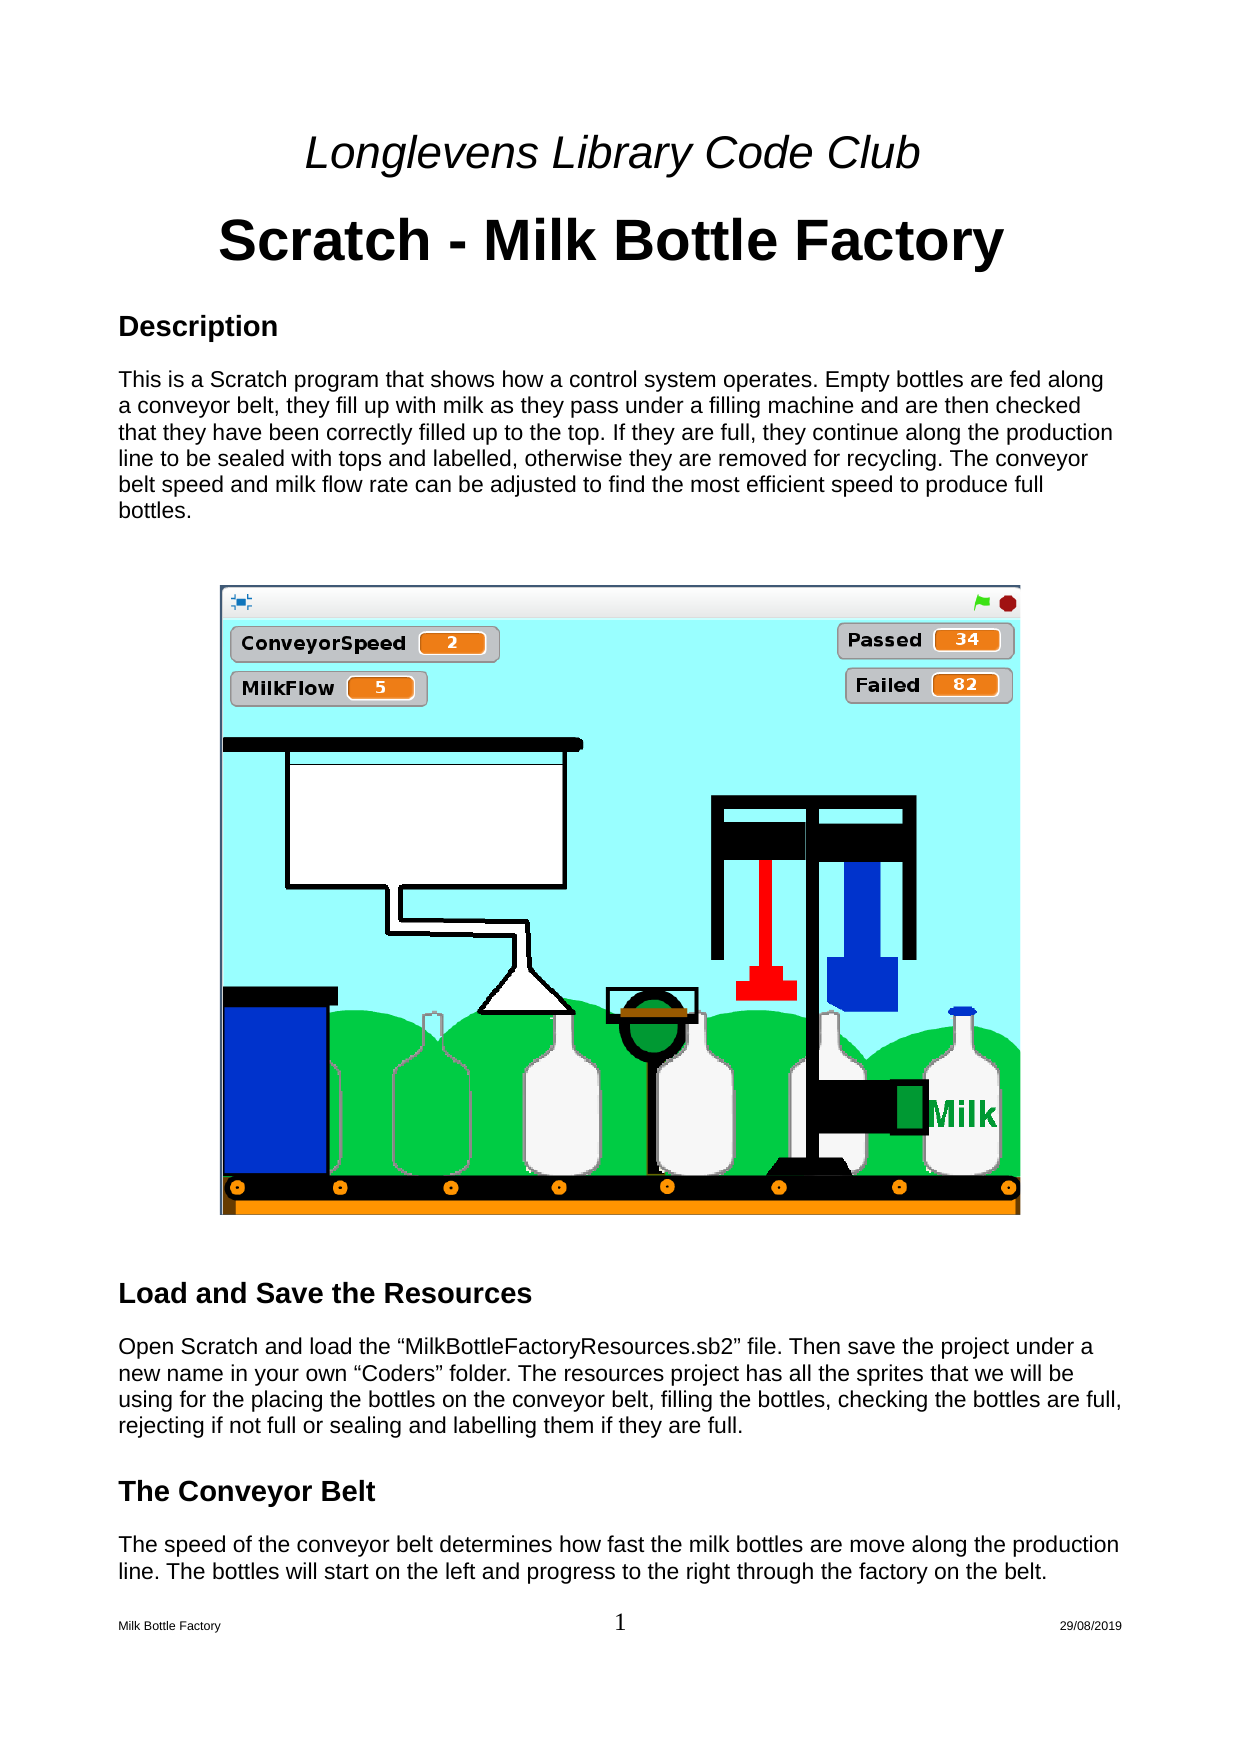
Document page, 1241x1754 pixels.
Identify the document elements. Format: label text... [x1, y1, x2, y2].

text Open Scratch and load the “MilkBottleFactoryResources.sb2” file. Then save the project under a new name in your own “Coders” folder. The resources project has all the sprites that we will be using for the placing the bottles on the conveyor belt, filling the bottles, checking the bottles are full, rejecting if not full or sealing and labelling them if they are full. [118, 1333, 1122, 1439]
subtitle Load and Save the Resources [118, 1276, 1122, 1310]
picture [219, 585, 1021, 1215]
subtitle Description [118, 309, 1122, 342]
text Longlevens Library Code Club [118, 118, 1122, 180]
subtitle The Conveyor Belt [118, 1474, 1122, 1508]
title Scratch - Milk Bottle Factory [118, 205, 1122, 272]
text This is a Scratch program that shows how a control system operates. Empty bottles are fed along a conveyor belt, they fill up with milk as they pass under a filling machine and are then checked that they have been correctly filled up to the top. If they are full, they continue along the production line to be sealed with tops and labelled, otherwise they are removed for recycling. The conveyor belt speed and milk flow rate can be adjusted to find the most efficient speed to produce full bottles. [118, 366, 1122, 524]
text The speed of the conveyor belt determines how fast the milk bottles are move along the production line. The bottles will start on the left and progress to the right through the factory on the belt. [118, 1531, 1122, 1584]
